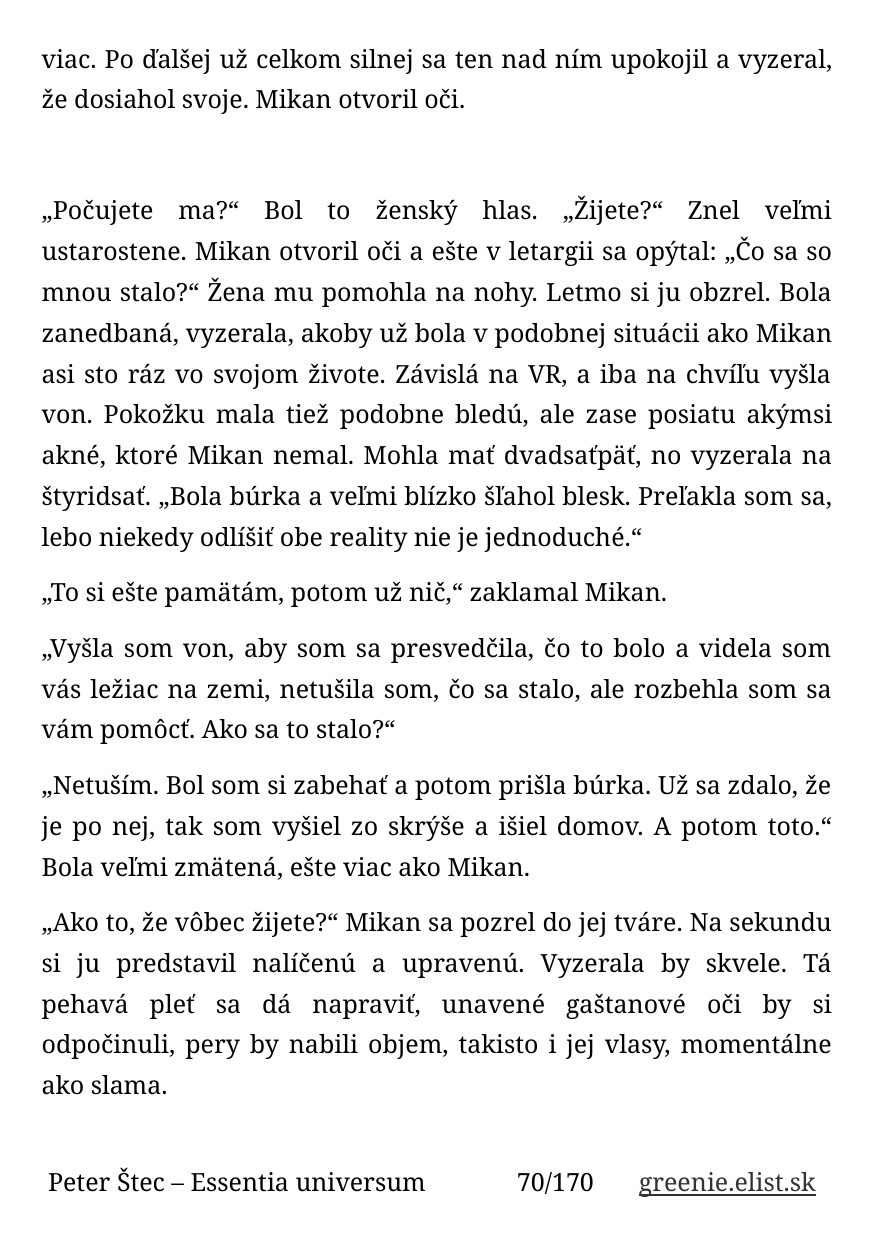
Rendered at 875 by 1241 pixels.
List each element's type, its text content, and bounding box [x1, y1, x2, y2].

text „Ako to, že vôbec žijete?“ Mikan sa pozrel do jej tváre. Na sekundu si ju predstavil nalíčenú a upravenú. Vyzerala by skvele. Tá pehavá pleť sa dá napraviť, unavené gaštanové oči by si odpočinuli, pery by nabili objem, takisto i jej vlasy, momentálne ako slama. [41, 905, 833, 1102]
text „Počujete ma?“ Bol to ženský hlas. „Žijete?“ Znel veľmi ustarostene. Mikan otvoril oči a ešte v letargii sa opýtal: „Čo sa so mnou stalo?“ Žena mu pomohla na nohy. Letmo si ju obzrel. Bola zanedbaná, vyzerala, akoby už bola v podobnej situácii ako Mikan asi sto ráz vo svojom živote. Závislá na VR, a iba na chvíľu vyšla von. Pokožku mala tiež podobne bledú, ale zase posiatu akýmsi akné, ktoré Mikan nemal. Mohla mať dvadsaťpäť, no vyzerala na štyridsať. „Bola búrka a veľmi blízko šľahol blesk. Preľakla som sa, lebo niekedy odlíšiť obe reality nie je jednoduché.“ [41, 193, 833, 554]
text „Vyšla som von, aby som sa presvedčila, čo to bolo a videla som vás ležiac na zemi, netušila som, čo sa stalo, ale rozbehla som sa vám pomôcť. Ako sa to stalo?“ [41, 631, 833, 746]
text viac. Po ďalšej už celkom silnej sa ten nad ním upokojil a vyzeral, že dosiahol svoje. Mikan otvoril oči. [41, 41, 833, 116]
text „Netuším. Bol som si zabehať a potom prišla búrka. Už sa zdalo, že je po nej, tak som vyšiel zo skrýše a išiel domov. A potom toto.“ Bola veľmi zmätená, ešte viac ako Mikan. [41, 768, 833, 883]
text „To si ešte pamätám, potom už nič,“ zaklamal Mikan. [41, 575, 833, 609]
